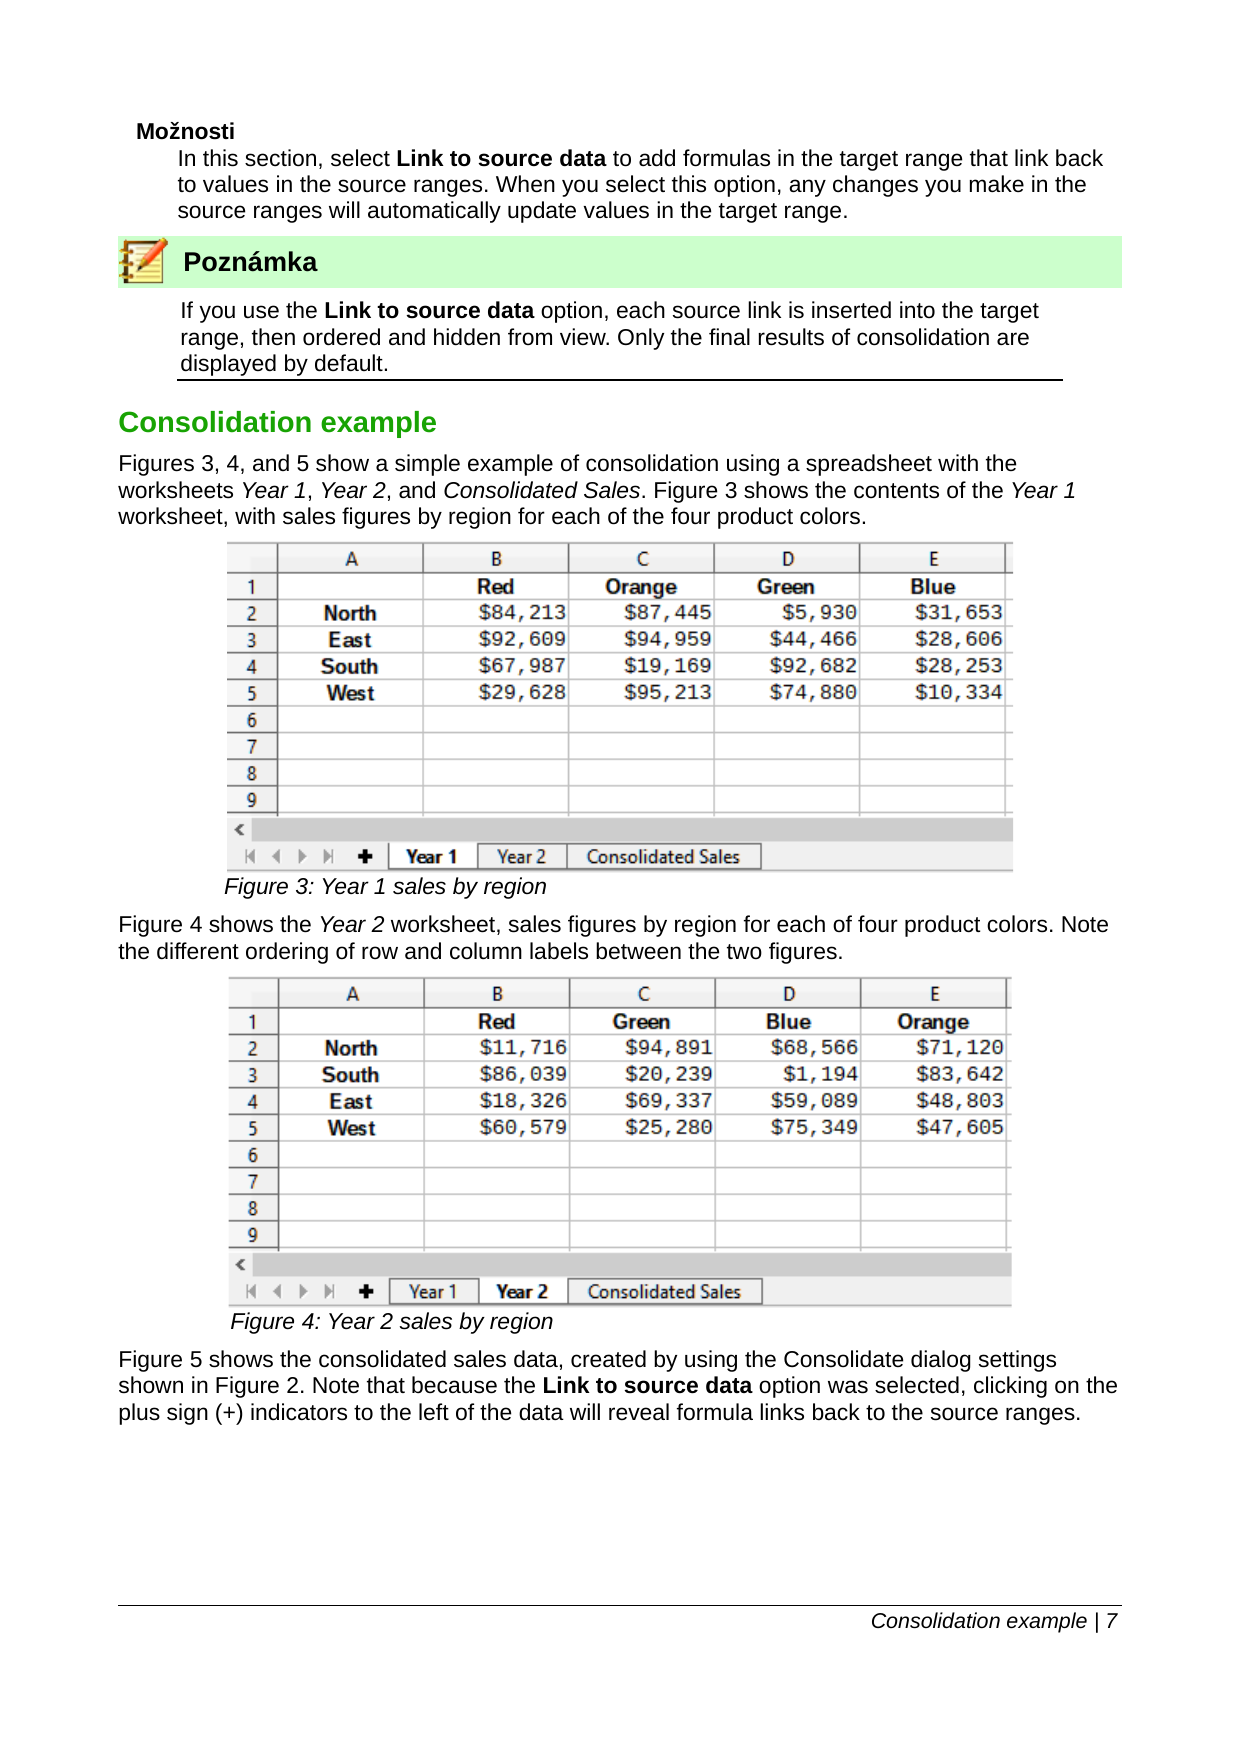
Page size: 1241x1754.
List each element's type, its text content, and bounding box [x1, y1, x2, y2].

subtitle Poznámka [118, 236, 1122, 288]
picture [228, 976, 1012, 1308]
text Figure 4 shows the Year 2 worksheet, sales figures by region for each of four product colors. Note the different ordering of row and column labels between the two figures. [118, 911, 1122, 964]
text Figure 3: Year 1 sales by region [224, 873, 1016, 899]
picture [227, 541, 1014, 873]
text Možnosti [136, 118, 1122, 144]
text Figures 3, 4, and 5 show a simple example of consolidation using a spreadsheet with the worksheets Year 1, Year 2, and Consolidated Sales. Figure 3 shows the contents of the Year 1 worksheet, with sales figures by region for each of the four product colors. [118, 450, 1122, 529]
text Figure 4: Year 2 sales by region [230, 1308, 1010, 1334]
text In this section, select Link to source data to add formulas in the target range that link back to values in the source ranges. When you select this option, any changes you make in the source ranges will automatically update values in the target range. [177, 144, 1122, 223]
subtitle Consolidation example [118, 405, 1122, 438]
picture [119, 236, 170, 287]
text If you use the Link to source data option, each source link is inserted into the target range, then ordered and hidden from view. Only the final results of consolidation are displayed by default. [177, 294, 1063, 379]
text Figure 5 shows the consolidated sales data, created by using the Consolidate dialog settings shown in Figure 2. Note that because the Link to source data option was selected, clicking on the plus sign (+) indicators to the left of the data will reveal formula links back to the source ranges. [118, 1346, 1122, 1425]
